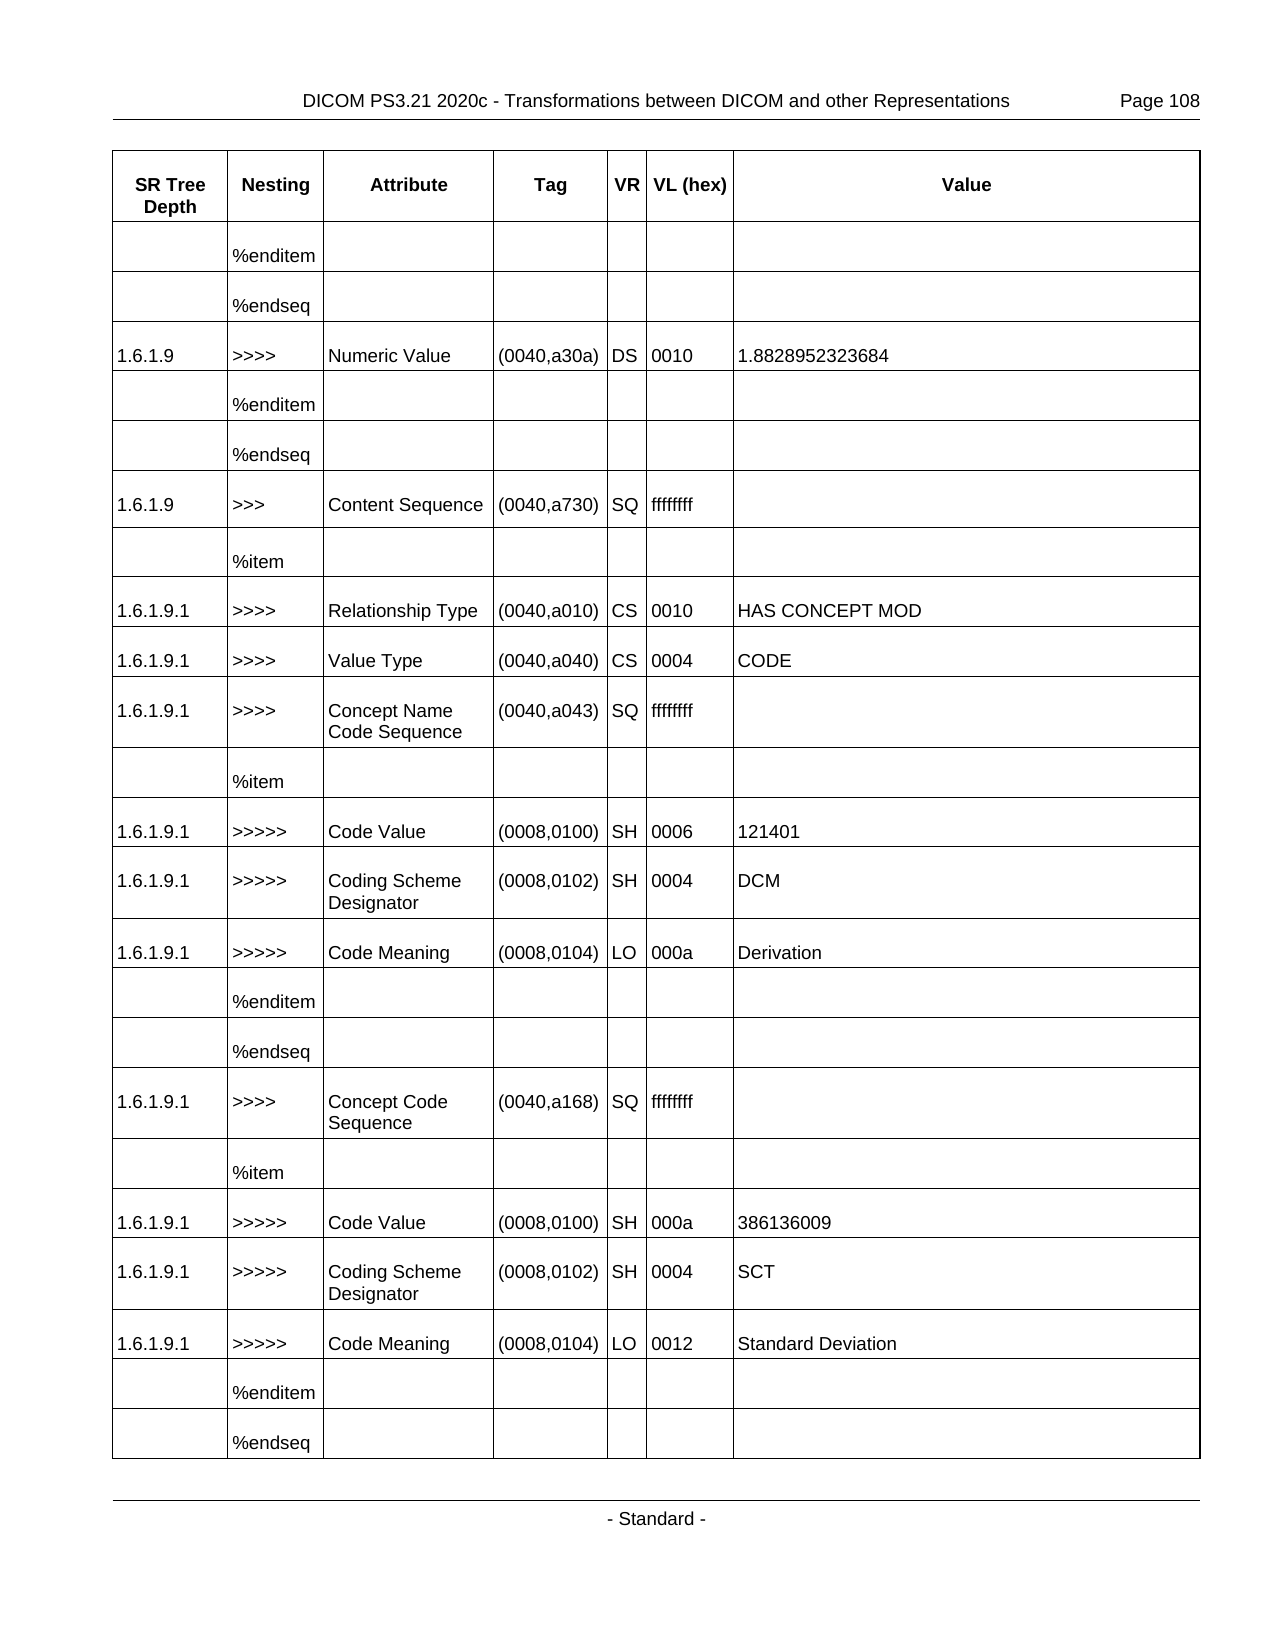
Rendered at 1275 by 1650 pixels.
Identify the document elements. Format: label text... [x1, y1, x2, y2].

table_cell (0008,0104) [494, 1310, 607, 1358]
table_cell [494, 421, 607, 470]
table_cell 1.6.1.9.1 [113, 677, 227, 747]
table_cell DS [608, 322, 646, 370]
table_cell LO [608, 919, 646, 967]
table_cell %item [228, 1139, 323, 1187]
table_cell Code Meaning [324, 1310, 493, 1358]
table_cell (0008,0100) [494, 1189, 607, 1237]
table_cell [324, 748, 493, 797]
table_cell [113, 421, 227, 470]
table_cell (0040,a040) [494, 627, 607, 676]
table_cell [113, 528, 227, 576]
table_cell %endseq [228, 1018, 323, 1067]
table_cell (0040,a010) [494, 577, 607, 626]
table_cell [734, 1359, 1199, 1408]
table_header Attribute [324, 151, 493, 221]
table_cell >>>> [228, 1068, 323, 1138]
table_cell >>>> [228, 322, 323, 370]
table_cell Concept Code Sequence [324, 1068, 493, 1138]
table_cell [494, 222, 607, 271]
table_cell [113, 1139, 227, 1187]
table_cell [113, 222, 227, 271]
table_cell %item [228, 528, 323, 576]
table_cell (0040,a30a) [494, 322, 607, 370]
table_cell [608, 748, 646, 797]
table_cell Concept Name Code Sequence [324, 677, 493, 747]
table_cell >>>>> [228, 798, 323, 846]
table_cell SQ [608, 1068, 646, 1138]
table_cell [647, 1018, 733, 1067]
table_cell SH [608, 1189, 646, 1237]
table_cell [324, 1409, 493, 1457]
table_cell DCM [734, 847, 1199, 917]
table_cell [113, 968, 227, 1017]
table_cell [113, 748, 227, 797]
table_cell [113, 1359, 227, 1408]
table_cell [647, 748, 733, 797]
table_cell [324, 272, 493, 321]
table_cell %enditem [228, 968, 323, 1017]
table_cell 1.6.1.9.1 [113, 577, 227, 626]
table_cell [494, 371, 607, 420]
table_cell ffffffff [647, 471, 733, 527]
table_cell [494, 1139, 607, 1187]
table_cell Code Value [324, 798, 493, 846]
table_cell [608, 1139, 646, 1187]
table_cell LO [608, 1310, 646, 1358]
table_cell [734, 528, 1199, 576]
table_cell [608, 528, 646, 576]
table_cell [608, 1018, 646, 1067]
table_cell CS [608, 627, 646, 676]
table_cell 1.6.1.9.1 [113, 1238, 227, 1308]
table_cell >>>>> [228, 1238, 323, 1308]
table_cell (0008,0100) [494, 798, 607, 846]
table_cell (0008,0102) [494, 847, 607, 917]
table_cell [734, 677, 1199, 747]
table_cell [324, 528, 493, 576]
table_cell SH [608, 1238, 646, 1308]
table_cell %enditem [228, 1359, 323, 1408]
table_cell SQ [608, 471, 646, 527]
table_cell 1.6.1.9.1 [113, 627, 227, 676]
table_cell [324, 1018, 493, 1067]
table_cell [734, 222, 1199, 271]
table_header VR [608, 151, 646, 221]
table_cell SQ [608, 677, 646, 747]
table_cell [494, 1409, 607, 1457]
table_cell 0004 [647, 847, 733, 917]
table_cell [734, 371, 1199, 420]
table_cell [608, 222, 646, 271]
table_cell [734, 272, 1199, 321]
table_cell %enditem [228, 222, 323, 271]
table_cell [734, 748, 1199, 797]
table_cell [324, 421, 493, 470]
table_cell Standard Deviation [734, 1310, 1199, 1358]
table_cell [647, 528, 733, 576]
table_cell 0004 [647, 1238, 733, 1308]
table_cell [494, 272, 607, 321]
table_header Nesting [228, 151, 323, 221]
table_cell [494, 968, 607, 1017]
table_cell [324, 371, 493, 420]
table_cell %item [228, 748, 323, 797]
table_cell Code Value [324, 1189, 493, 1237]
table_cell >>>> [228, 627, 323, 676]
table_cell [608, 272, 646, 321]
table_cell Value Type [324, 627, 493, 676]
table_cell Numeric Value [324, 322, 493, 370]
table_cell [494, 748, 607, 797]
table_cell [647, 968, 733, 1017]
table_cell [494, 528, 607, 576]
table_cell [608, 421, 646, 470]
table_cell %enditem [228, 371, 323, 420]
table_cell >>>>> [228, 1310, 323, 1358]
table_cell >>>>> [228, 847, 323, 917]
table_cell [324, 1139, 493, 1187]
table_cell 1.6.1.9 [113, 322, 227, 370]
table_cell [734, 968, 1199, 1017]
table_cell [324, 1359, 493, 1408]
table_cell [494, 1018, 607, 1067]
table_header Value [734, 151, 1199, 221]
table_cell CODE [734, 627, 1199, 676]
table_cell %endseq [228, 421, 323, 470]
table_cell 1.6.1.9.1 [113, 1310, 227, 1358]
table_cell [734, 1068, 1199, 1138]
table_cell [113, 1018, 227, 1067]
table_cell [608, 1409, 646, 1457]
table_cell Relationship Type [324, 577, 493, 626]
table_cell 000a [647, 1189, 733, 1237]
table_cell 121401 [734, 798, 1199, 846]
table_cell [734, 471, 1199, 527]
table_cell 1.6.1.9 [113, 471, 227, 527]
table_cell ffffffff [647, 1068, 733, 1138]
table_cell [647, 421, 733, 470]
table_cell SH [608, 847, 646, 917]
table_cell CS [608, 577, 646, 626]
table_cell [608, 968, 646, 1017]
table_cell 1.8828952323684 [734, 322, 1199, 370]
table_cell Code Meaning [324, 919, 493, 967]
table_header VL (hex) [647, 151, 733, 221]
table_cell 0010 [647, 577, 733, 626]
table_cell [608, 371, 646, 420]
table_cell [324, 968, 493, 1017]
table_cell 1.6.1.9.1 [113, 1189, 227, 1237]
table_cell Coding Scheme Designator [324, 847, 493, 917]
table_cell ffffffff [647, 677, 733, 747]
table_cell [647, 272, 733, 321]
table_cell [324, 222, 493, 271]
table_cell Derivation [734, 919, 1199, 967]
table_header Tag [494, 151, 607, 221]
table_cell (0008,0102) [494, 1238, 607, 1308]
table_cell >>>> [228, 677, 323, 747]
table_cell HAS CONCEPT MOD [734, 577, 1199, 626]
table_header SR Tree Depth [113, 151, 227, 221]
table_cell [647, 1139, 733, 1187]
table_cell Coding Scheme Designator [324, 1238, 493, 1308]
table_cell SH [608, 798, 646, 846]
table_cell (0040,a730) [494, 471, 607, 527]
table_cell 1.6.1.9.1 [113, 798, 227, 846]
table_cell %endseq [228, 1409, 323, 1457]
table_cell 0006 [647, 798, 733, 846]
table_cell 0010 [647, 322, 733, 370]
table_cell (0040,a043) [494, 677, 607, 747]
table_cell [494, 1359, 607, 1408]
table_cell [734, 1139, 1199, 1187]
table_cell >>>>> [228, 1189, 323, 1237]
table_cell [734, 1018, 1199, 1067]
table_cell >>>>> [228, 919, 323, 967]
table_cell 386136009 [734, 1189, 1199, 1237]
table_cell (0008,0104) [494, 919, 607, 967]
table_cell [647, 1409, 733, 1457]
table_cell [647, 1359, 733, 1408]
table_cell [734, 1409, 1199, 1457]
table_cell [734, 421, 1199, 470]
table_cell >>>> [228, 577, 323, 626]
table_cell (0040,a168) [494, 1068, 607, 1138]
table_cell [113, 272, 227, 321]
table_cell 1.6.1.9.1 [113, 1068, 227, 1138]
table_cell SCT [734, 1238, 1199, 1308]
table_cell 000a [647, 919, 733, 967]
table_cell Content Sequence [324, 471, 493, 527]
table_cell 1.6.1.9.1 [113, 919, 227, 967]
table_cell [113, 1409, 227, 1457]
table_cell [608, 1359, 646, 1408]
table_cell [647, 371, 733, 420]
table_cell 1.6.1.9.1 [113, 847, 227, 917]
table_cell [647, 222, 733, 271]
table_cell %endseq [228, 272, 323, 321]
table_cell >>> [228, 471, 323, 527]
table_cell 0004 [647, 627, 733, 676]
table_cell 0012 [647, 1310, 733, 1358]
table_cell [113, 371, 227, 420]
